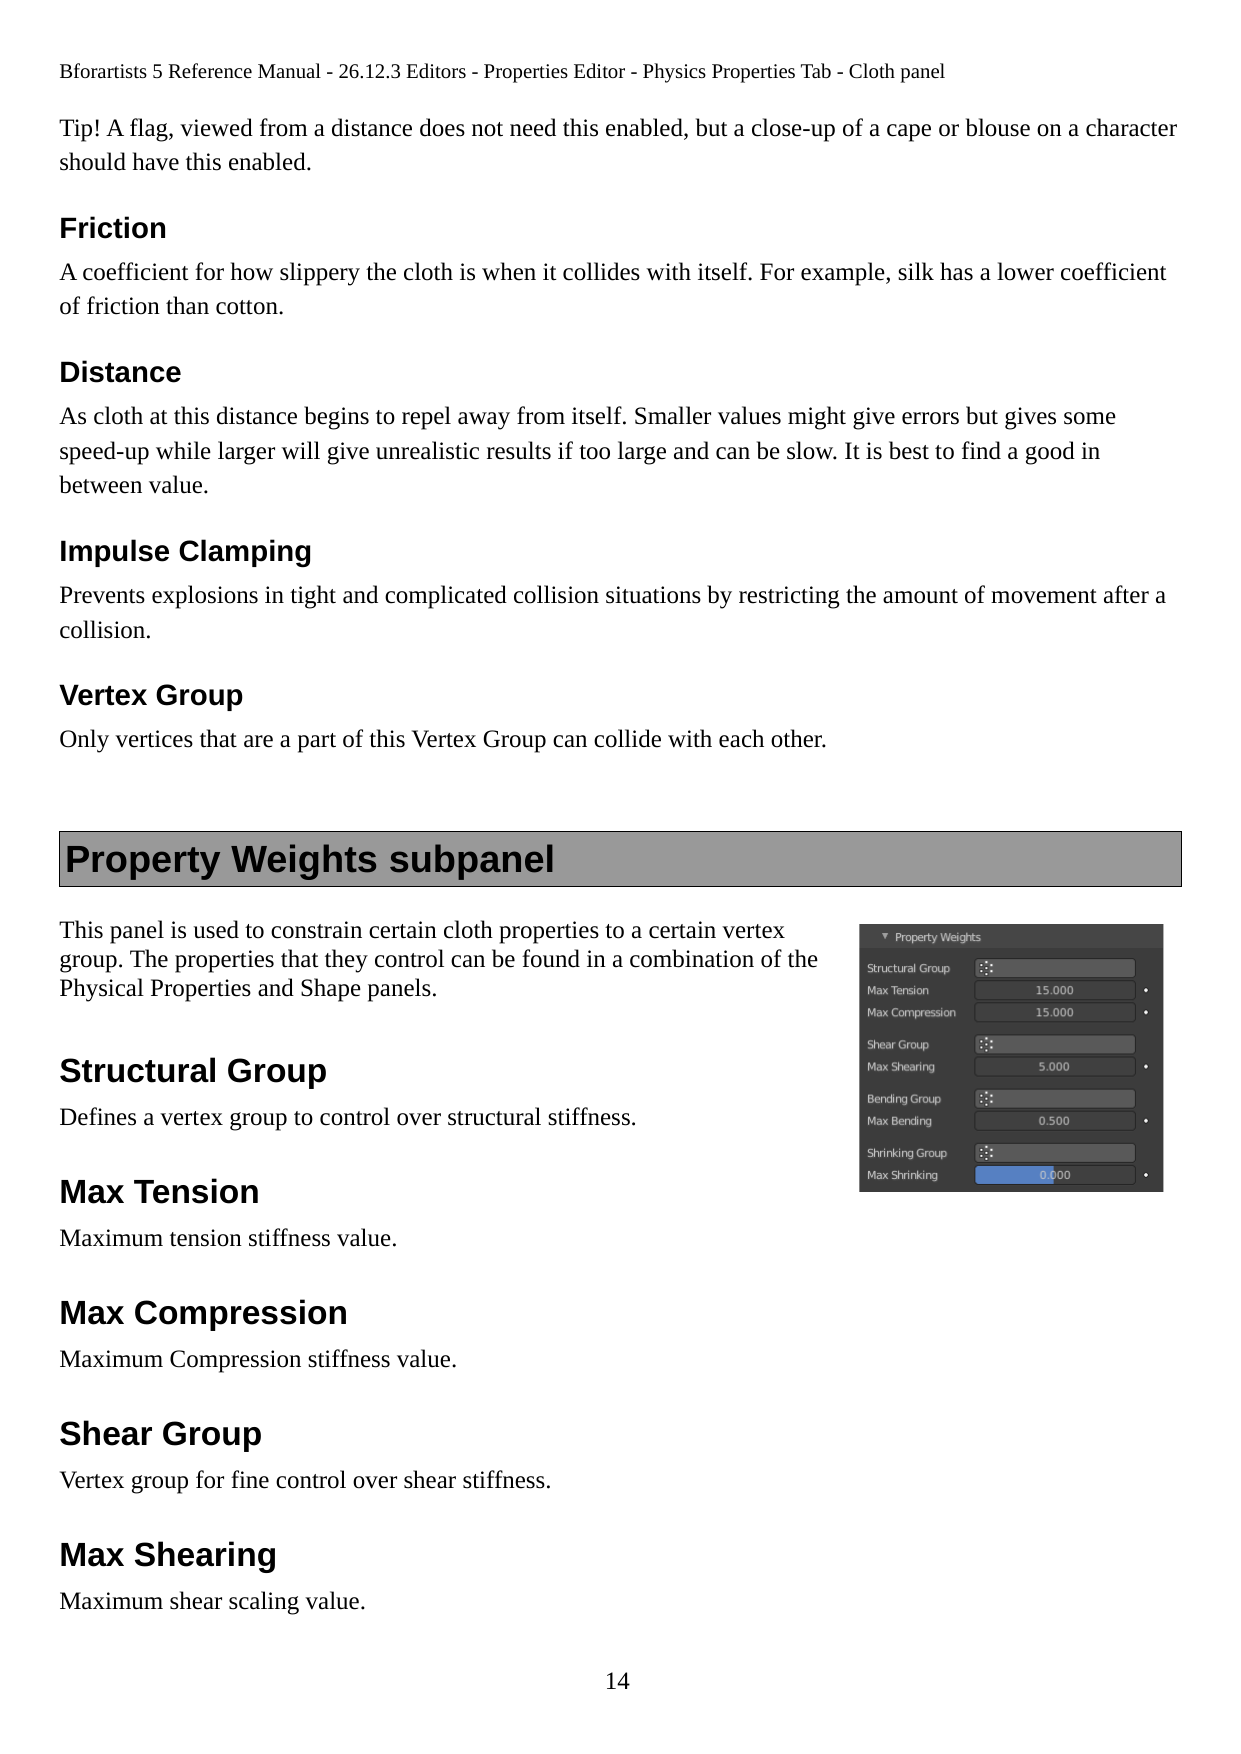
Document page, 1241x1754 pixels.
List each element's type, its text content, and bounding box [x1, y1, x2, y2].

text Maximum tension stiffness value. [59, 1223, 1181, 1252]
subtitle Shear Group [59, 1414, 1181, 1453]
subtitle Distance [59, 355, 1181, 389]
table_header Property Weights subpanel [60, 832, 1181, 886]
subtitle Structural Group [59, 1051, 859, 1090]
subtitle Max Shearing [59, 1535, 1181, 1574]
picture [859, 924, 1164, 1192]
subtitle Impulse Clamping [59, 534, 1181, 568]
text This panel is used to constrain certain cloth properties to a certain vertex group. The properties that they control can be found in a combination of the Physical Properties and Shape panels. [59, 915, 1181, 1001]
subtitle Vertex Group [59, 678, 1181, 712]
text Tip! A flag, viewed from a distance does not need this enabled, but a close-up of a cape or blouse on a character should have this enabled. [59, 113, 1181, 176]
text Maximum shear scaling value. [59, 1586, 1181, 1615]
text Defines a vertex group to control over structural stiffness. [59, 1102, 859, 1131]
subtitle [1164, 1051, 1181, 1090]
text Maximum Compression stiffness value. [59, 1344, 1181, 1373]
subtitle Friction [59, 211, 1181, 244]
text Only vertices that are a part of this Vertex Group can collide with each other. [59, 724, 1181, 753]
subtitle Max Tension [59, 1172, 1181, 1211]
subtitle Max Compression [59, 1293, 1181, 1332]
text Vertex group for fine control over shear stiffness. [59, 1465, 1181, 1494]
text A coefficient for how slippery the cloth is when it collides with itself. For example, silk has a lower coefficient of friction than cotton. [59, 257, 1181, 320]
text As cloth at this distance begins to repel away from itself. Smaller values might give errors but gives some speed-up while larger will give unrealistic results if too large and can be slow. It is best to find a good in between value. [59, 401, 1181, 499]
text Prevents explosions in tight and complicated collision situations by restricting the amount of movement after a collision. [59, 580, 1181, 643]
